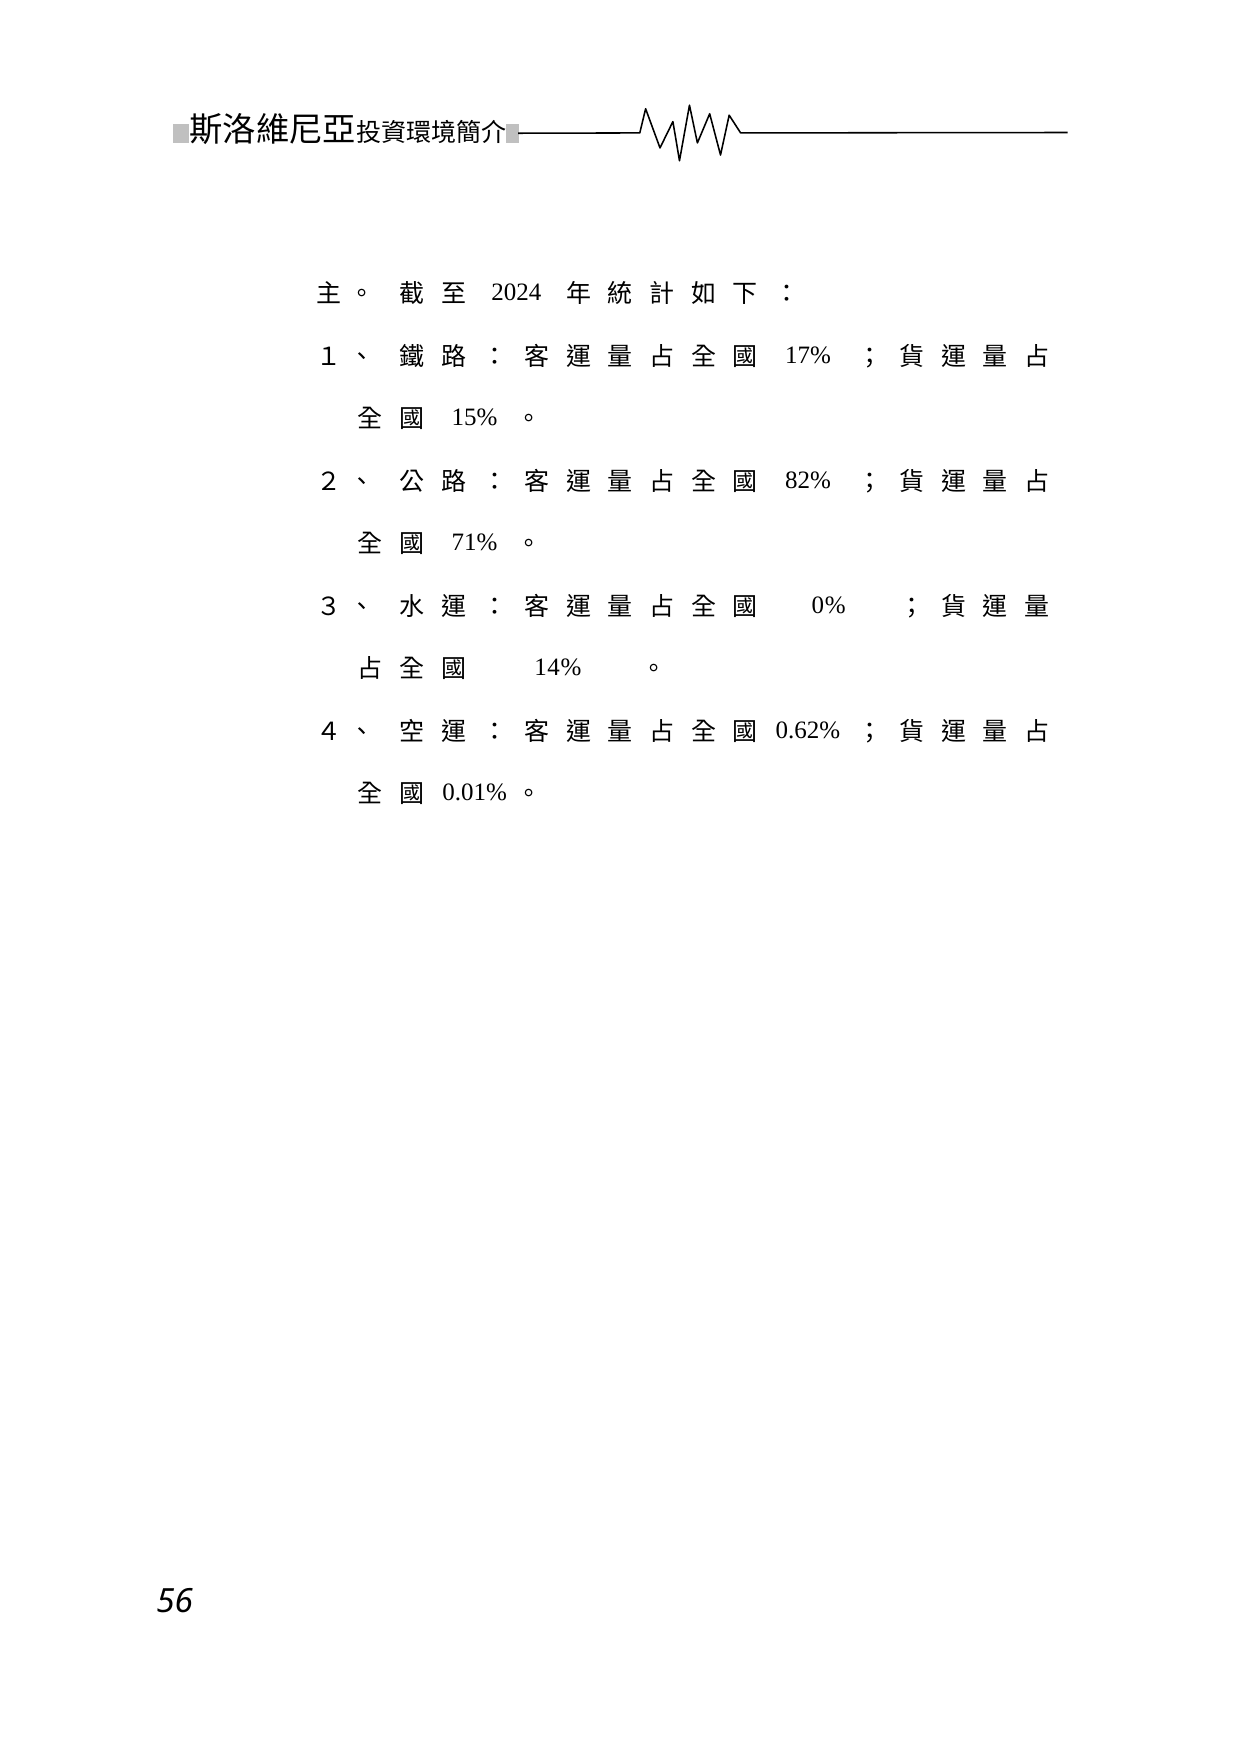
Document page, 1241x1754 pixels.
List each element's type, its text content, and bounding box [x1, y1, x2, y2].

text ３、水運：客運量占全國0%；貨運量占全國14%。 [281, 563, 1058, 688]
text ４、空運：客運量占全國0.62%；貨運量占全國0.01%。 [281, 688, 1058, 813]
text １、鐵路：客運量占全國17%；貨運量占全國15%。 [281, 313, 1058, 438]
text ２、公路：客運量占全國82%；貨運量占全國71%。 [281, 438, 1058, 563]
text 主。截至2024年統計如下： [281, 250, 1058, 313]
